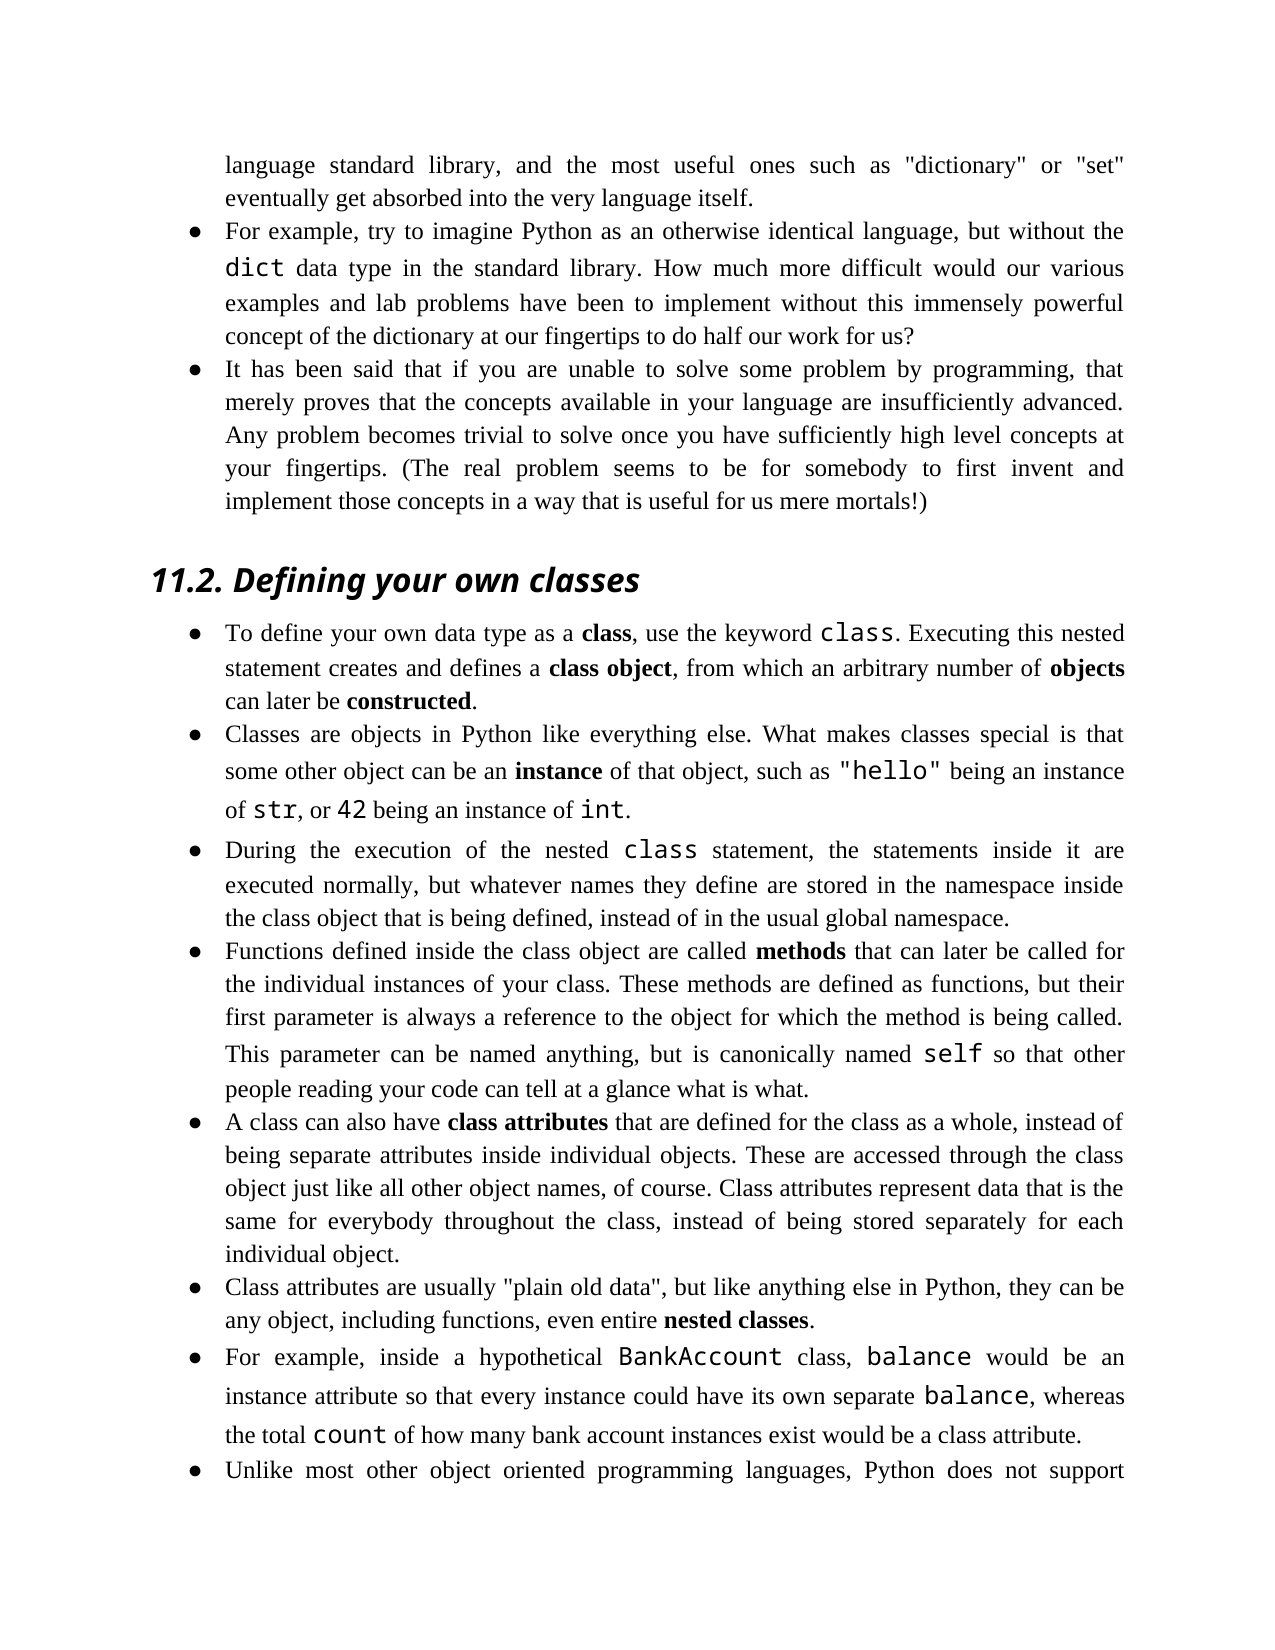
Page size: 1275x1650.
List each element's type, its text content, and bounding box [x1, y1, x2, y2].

list Classes are objects in Python like everything else. What makes classes special is that some other object can be an instance of that object, such as "hello" being an instance of str, or 42 being an instance of int. [187, 719, 1125, 826]
subtitle 11.2. Defining your own classes [150, 557, 1125, 602]
list It has been said that if you are unable to solve some problem by programming, that merely proves that the concepts available in your language are insufficiently advanced. Any problem becomes trivial to solve once you have sufficiently high level concepts at your fingertips. (The real problem seems to be for somebody to first invent and implement those concepts in a way that is useful for us mere mortals!) [187, 354, 1125, 515]
list A class can also have class attributes that are defined for the class as a whole, instead of being separate attributes inside individual objects. These are accessed through the class object just like all other object names, of course. Class attributes represent data that is the same for everybody throughout the class, instead of being stored separately for each individual object. [187, 1107, 1125, 1268]
list Functions defined inside the class object are called methods that can later be called for the individual instances of your class. These methods are defined as functions, but their first parameter is always a reference to the object for which the method is being called. This parameter can be named anything, but is canonically named self so that other people reading your code can tell at a glance what is what. [187, 936, 1125, 1103]
list Unlike most other object oriented programming languages, Python does not support [187, 1456, 1125, 1484]
list language standard library, and the most useful ones such as "dictionary" or "set" eventually get absorbed into the very language itself. [187, 150, 1125, 212]
list For example, inside a hypothetical BankAccount class, balance would be an instance attribute so that every instance could have its own separate balance, whereas the total count of how many bank account instances exist would be a class attribute. [187, 1338, 1125, 1451]
list During the execution of the nested class statement, the statements inside it are executed normally, but whatever names they define are stored in the namespace inside the class object that is being defined, instead of in the usual global namespace. [187, 831, 1125, 931]
list For example, try to imagine Python as an otherwise identical language, but without the dict data type in the standard library. How much more difficult would our various examples and lab problems have been to implement without this immensely powerful concept of the dictionary at our fingertips to do half our work for us? [187, 216, 1125, 350]
list Class attributes are usually "plain old data", but like anything else in Python, they can be any object, including functions, even entire nested classes. [187, 1272, 1125, 1334]
list To define your own data type as a class, use the keyword class. Executing this nested statement creates and defines a class object, from which an arbitrary number of objects can later be constructed. [187, 615, 1125, 715]
